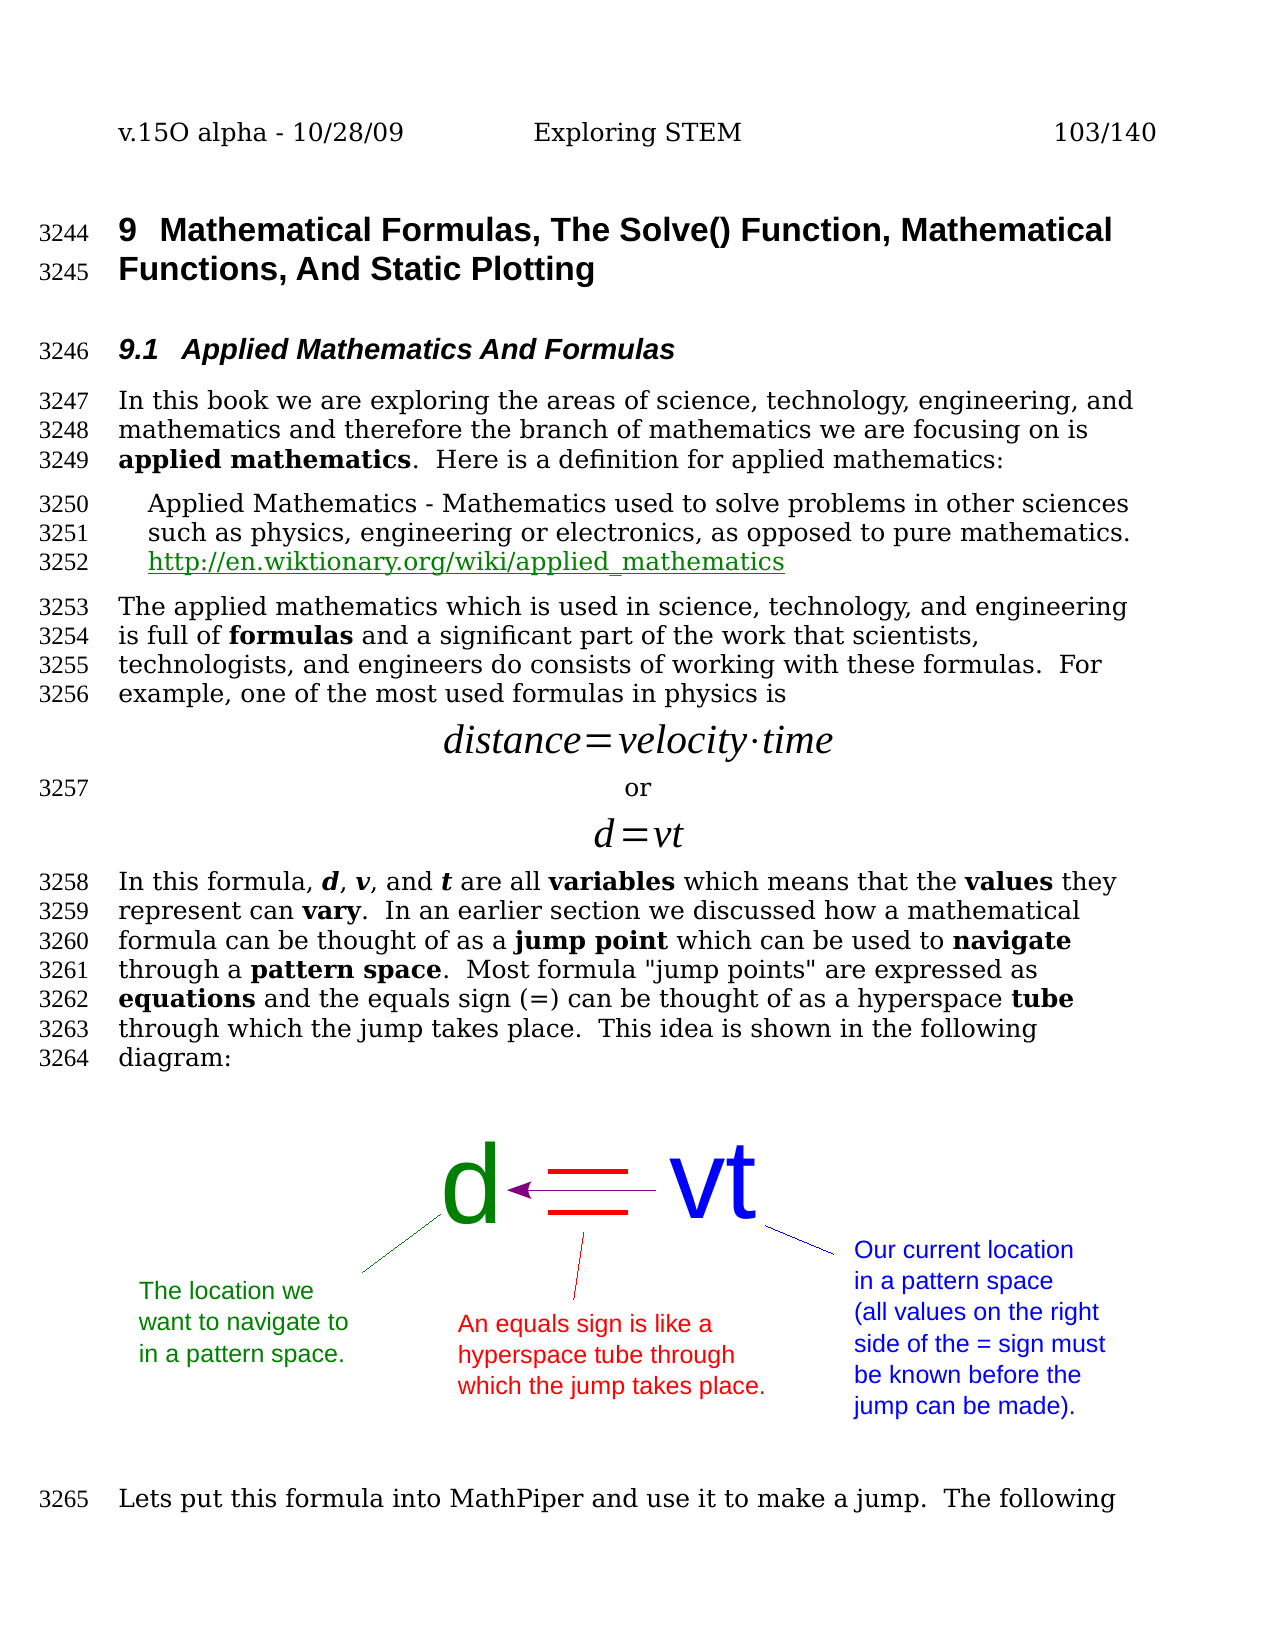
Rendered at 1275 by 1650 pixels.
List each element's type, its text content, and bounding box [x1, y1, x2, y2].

text Applied Mathematics - Mathematics used to solve problems in other sciences such as physics, engineering or electronics, as opposed to pure mathematics. http://en.wiktionary.org/wiki/applied_mathematics [148, 489, 1157, 577]
text or [118, 773, 1157, 802]
text Lets put this formula into MathPiper and use it to make a jump. The following [118, 1484, 1157, 1513]
text The applied mathematics which is used in science, technology, and engineering is full of formulas and a significant part of the work that scientists, technologists, and engineers do consists of working with these formulas. For example, one of the most used formulas in physics is [118, 592, 1157, 709]
text In this book we are exploring the areas of science, technology, engineering, and mathematics and therefore the branch of mathematics we are focusing on is applied mathematics. Here is a definition for applied mathematics: [118, 387, 1157, 474]
subtitle Applied Mathematics And Formulas [118, 332, 1157, 366]
text In this formula, d, v, and t are all variables which means that the values they represent can vary. In an earlier section we discussed how a mathematical formula can be thought of as a jump point which can be used to navigate through a pattern space. Most formula "jump points" are expressed as equations and the equals sign (=) can be thought of as a hyperspace tube through which the jump takes place. This idea is shown in the following diagram: [118, 867, 1157, 1072]
subtitle Mathematical Formulas, The Solve() Function, Mathematical Functions, And Static Plotting [118, 210, 1157, 287]
